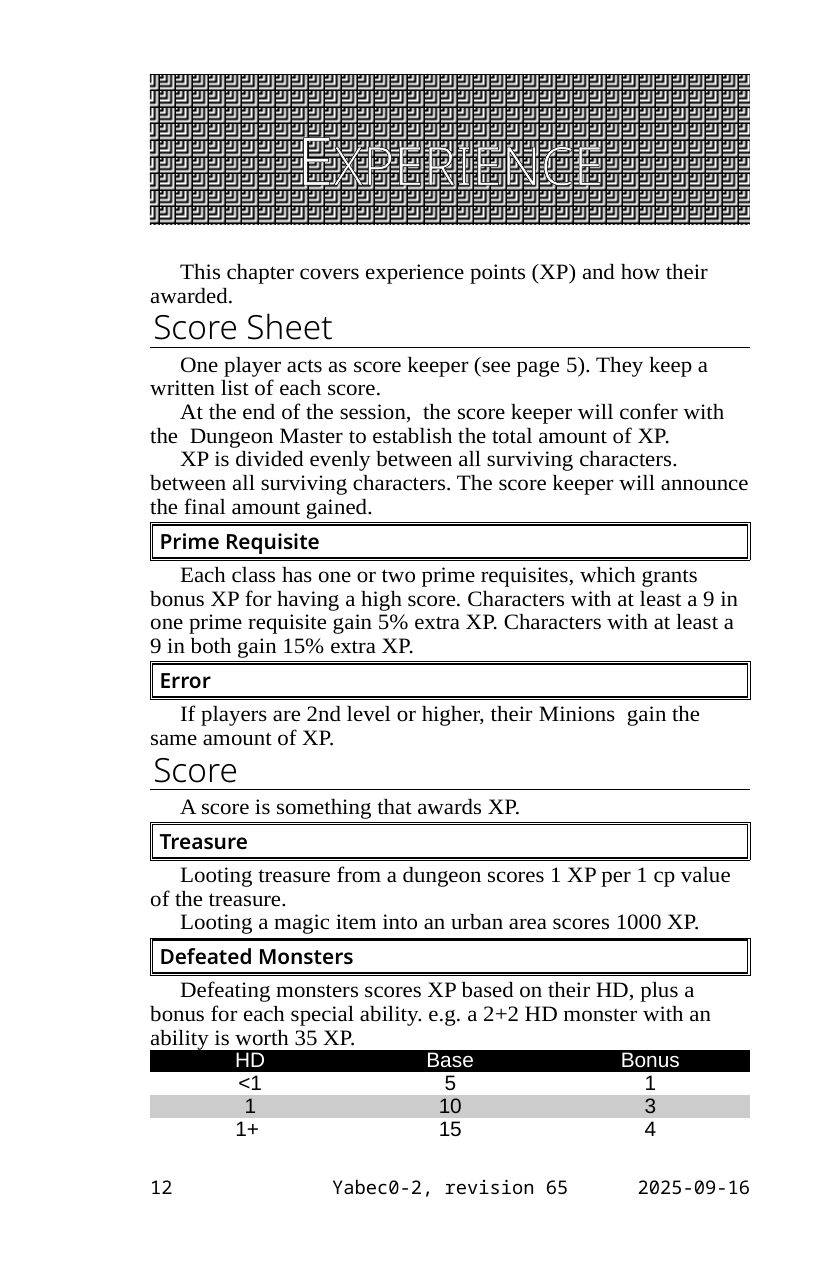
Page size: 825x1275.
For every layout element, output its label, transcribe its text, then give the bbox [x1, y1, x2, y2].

subtitle Defeated Monsters [153, 941, 747, 972]
table_cell 4 [550, 1118, 750, 1141]
text Looting a magic item into an urban area scores 1000 XP. [150, 911, 750, 934]
table_header Base [350, 1050, 550, 1072]
table_cell 15 [350, 1118, 550, 1141]
table_cell 5 [350, 1073, 550, 1095]
text A score is something that awards XP. [150, 795, 750, 819]
text Looting treasure from a dungeon scores 1 XP per 1 cp value of the treasure. [150, 863, 750, 911]
table_cell 1+ [150, 1118, 350, 1141]
text If players are 2nd level or higher, their Minions gain the same amount of XP. [150, 703, 750, 750]
text Each class has one or two prime requisites, which grants bonus XP for having a high score. Characters with at least a 9 in one prime requisite gain 5% extra XP. Characters with at least a 9 in both gain 15% extra XP. [150, 563, 750, 658]
text One player acts as score keeper (see page 5). They keep a written list of each score. [150, 353, 750, 401]
table_cell 3 [550, 1095, 750, 1118]
text XP is divided evenly between all surviving characters. between all surviving characters. The score keeper will announce the final amount gained. [150, 448, 750, 519]
text Defeating monsters scores XP based on their HD, plus a bonus for each special ability. e.g. a 2+2 HD monster with an ability is worth 35 XP. [150, 979, 750, 1050]
table_cell <1 [150, 1073, 350, 1095]
table_cell 10 [350, 1095, 550, 1118]
picture [149, 74, 750, 225]
text This chapter covers experience points (XP) and how their awarded. [150, 260, 750, 308]
table_header Bonus [550, 1050, 750, 1072]
text At the end of the session, the score keeper will confer with the Dungeon Master to establish the total amount of XP. [150, 401, 750, 448]
table_cell 1 [550, 1073, 750, 1095]
table_header HD [150, 1050, 350, 1072]
table_cell 1 [150, 1095, 350, 1118]
subtitle score sheet [150, 308, 750, 347]
subtitle score [150, 750, 750, 789]
